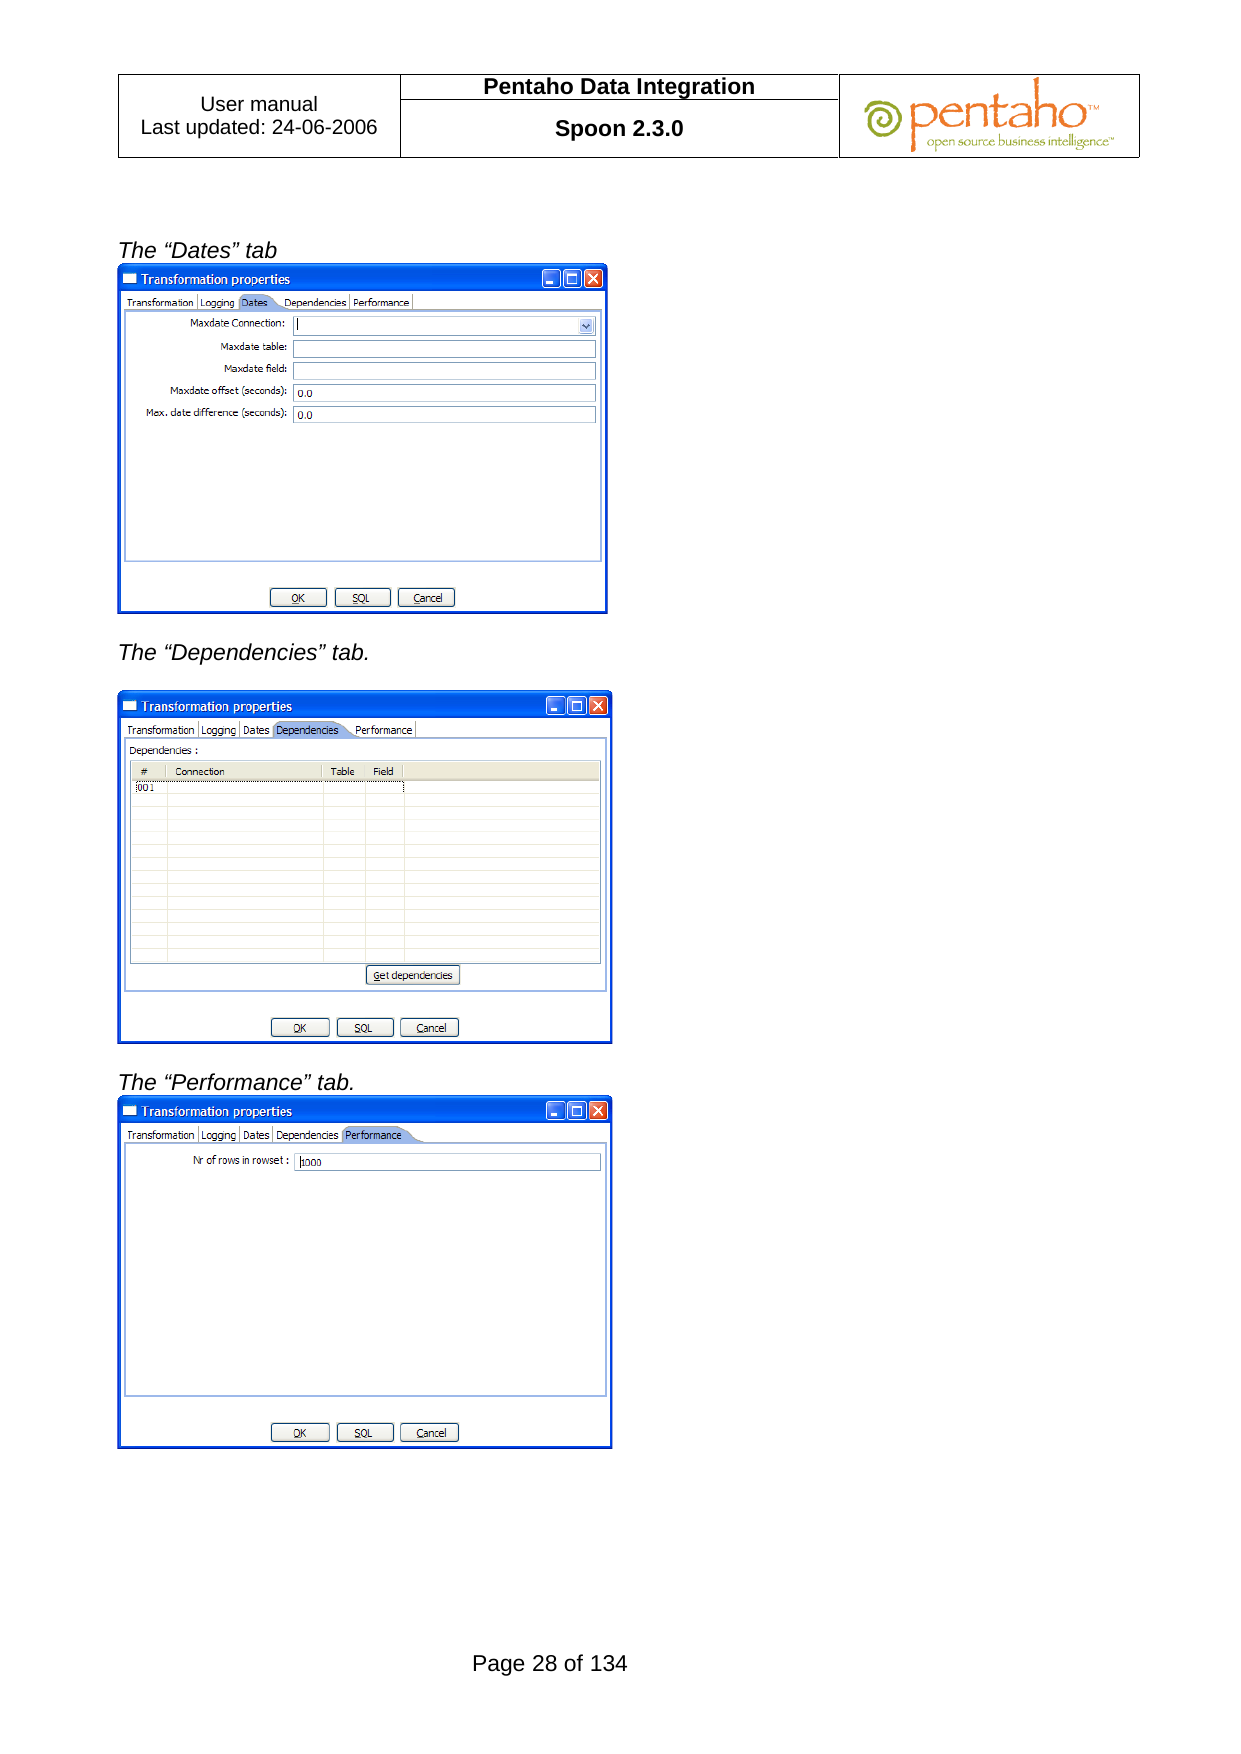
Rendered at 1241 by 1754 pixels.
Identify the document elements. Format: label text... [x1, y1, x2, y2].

text The “Dependencies” tab. [117, 639, 1137, 665]
picture [117, 690, 613, 1044]
picture [117, 1095, 613, 1449]
text The “Performance” tab. [117, 1069, 1137, 1095]
text The “Dates” tab [117, 238, 1137, 264]
picture [117, 263, 608, 614]
